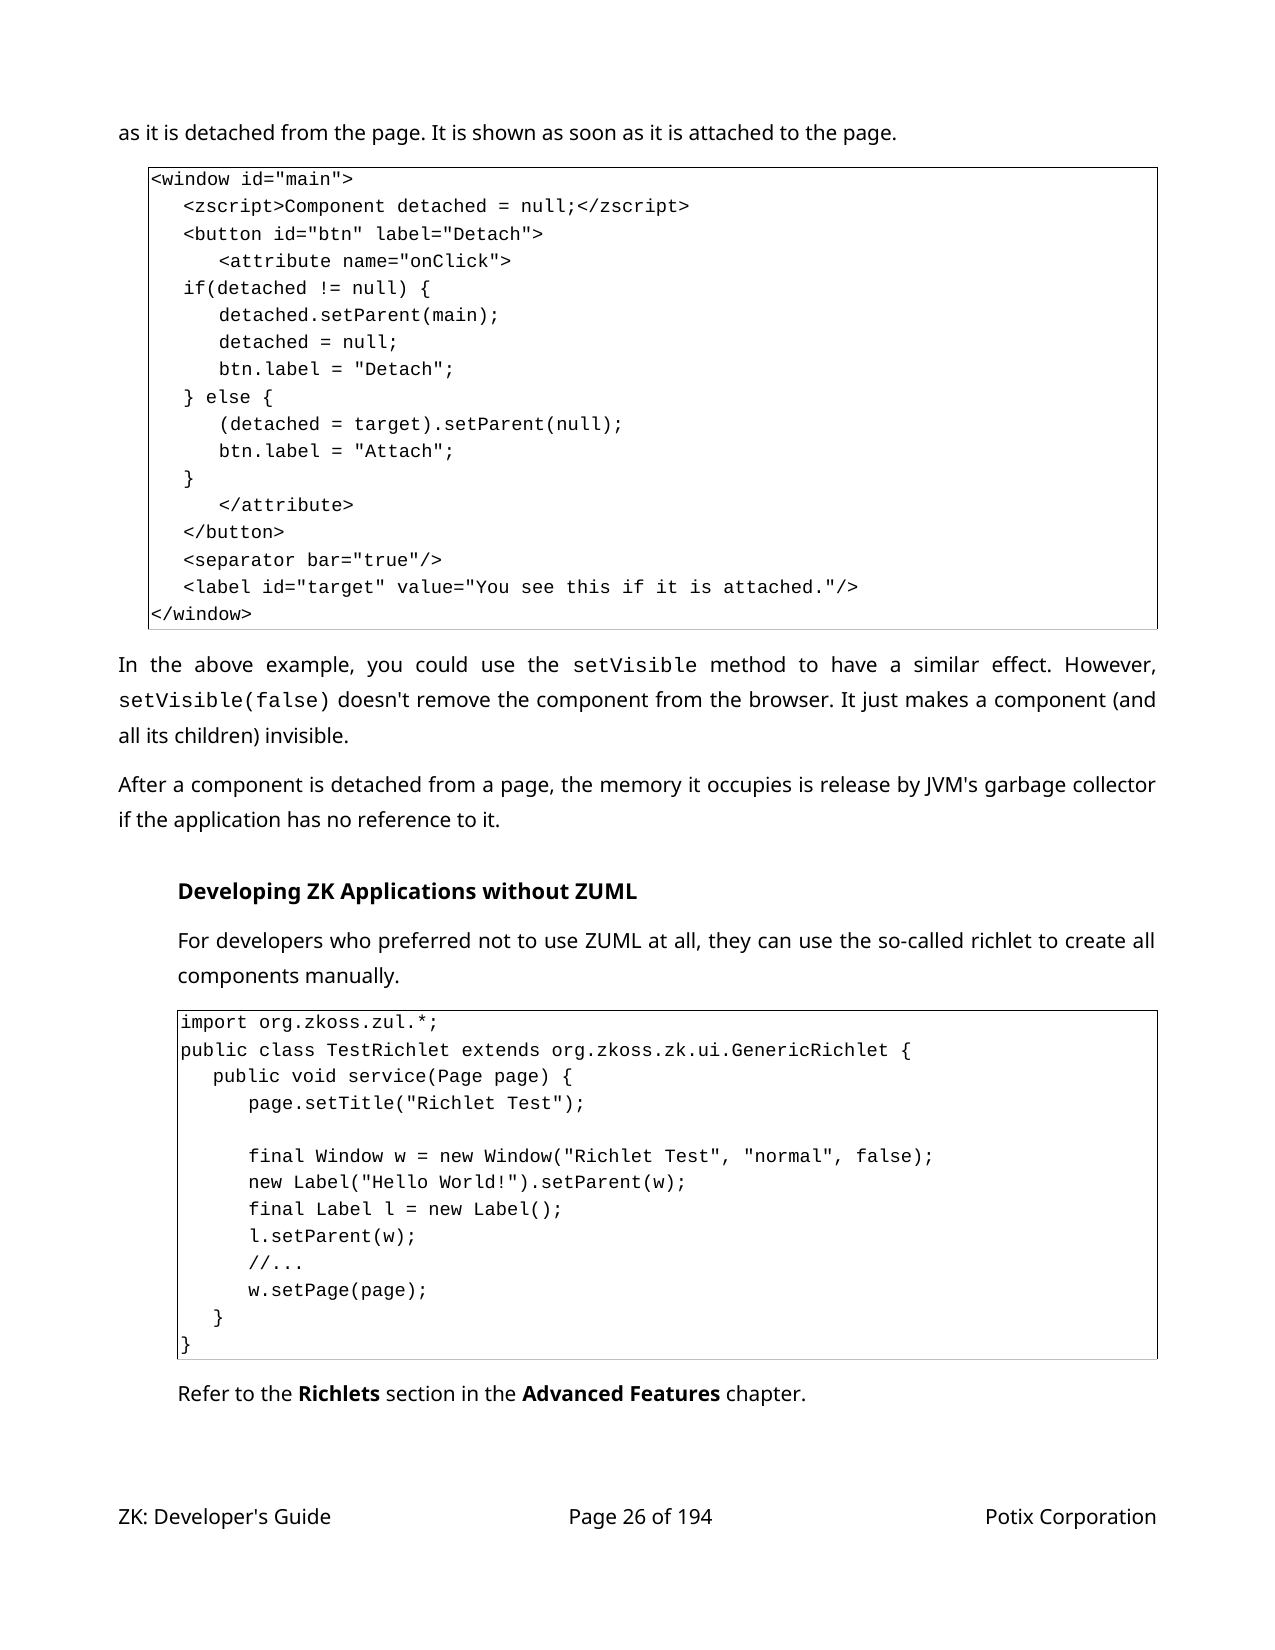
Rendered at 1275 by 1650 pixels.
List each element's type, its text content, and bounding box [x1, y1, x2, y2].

text detached.setParent(main); [149, 303, 1157, 327]
text import org.zkoss.zul.*; [178, 1011, 1157, 1035]
text if(detached != null) { [149, 276, 1157, 300]
text btn.label = "Attach"; [149, 439, 1157, 463]
text as it is detached from the page. It is shown as soon as it is attached to the page. [118, 118, 1157, 146]
text } else { [149, 384, 1157, 409]
text After a component is detached from a page, the memory it occupies is release by JVM's garbage collector if the application has no reference to it. [118, 770, 1157, 833]
text <zscript>Component detached = null;</zscript> [149, 194, 1157, 218]
text <separator bar="true"/> [149, 548, 1157, 572]
text } [149, 466, 1157, 490]
text //... [178, 1251, 1157, 1275]
text <window id="main"> [149, 168, 1157, 191]
text public class TestRichlet extends org.zkoss.zk.ui.GenericRichlet { public void service(Page page) { page.setTitle("Richlet Test"); final Window w = new Window("Richlet Test", "normal", false); new Label("Hello World!").setParent(w); final Label l = new Label(); l.setParent(w); [178, 1038, 1157, 1248]
text } [178, 1332, 1157, 1359]
text For developers who preferred not to use ZUML at all, they can use the so-called richlet to create all components manually. [177, 926, 1157, 990]
text (detached = target).setParent(null); [149, 412, 1157, 436]
text <attribute name="onClick"> [149, 248, 1157, 273]
text </button> [149, 520, 1157, 545]
text </attribute> [149, 493, 1157, 517]
text In the above example, you could use the setVisible method to have a similar effect. However, setVisible(false) doesn't remove the component from the browser. It just makes a component (and all its children) invisible. [118, 650, 1157, 749]
text <label id="target" value="You see this if it is attached."/> [149, 575, 1157, 599]
text Refer to the Richlets section in the Advanced Features chapter. [177, 1379, 1157, 1408]
subtitle Developing ZK Applications without ZUML [177, 876, 1157, 906]
text </window> [149, 602, 1157, 629]
text btn.label = "Detach"; [149, 357, 1157, 382]
text w.setPage(page); } [178, 1278, 1157, 1329]
text detached = null; [149, 330, 1157, 354]
text <button id="btn" label="Detach"> [149, 221, 1157, 246]
